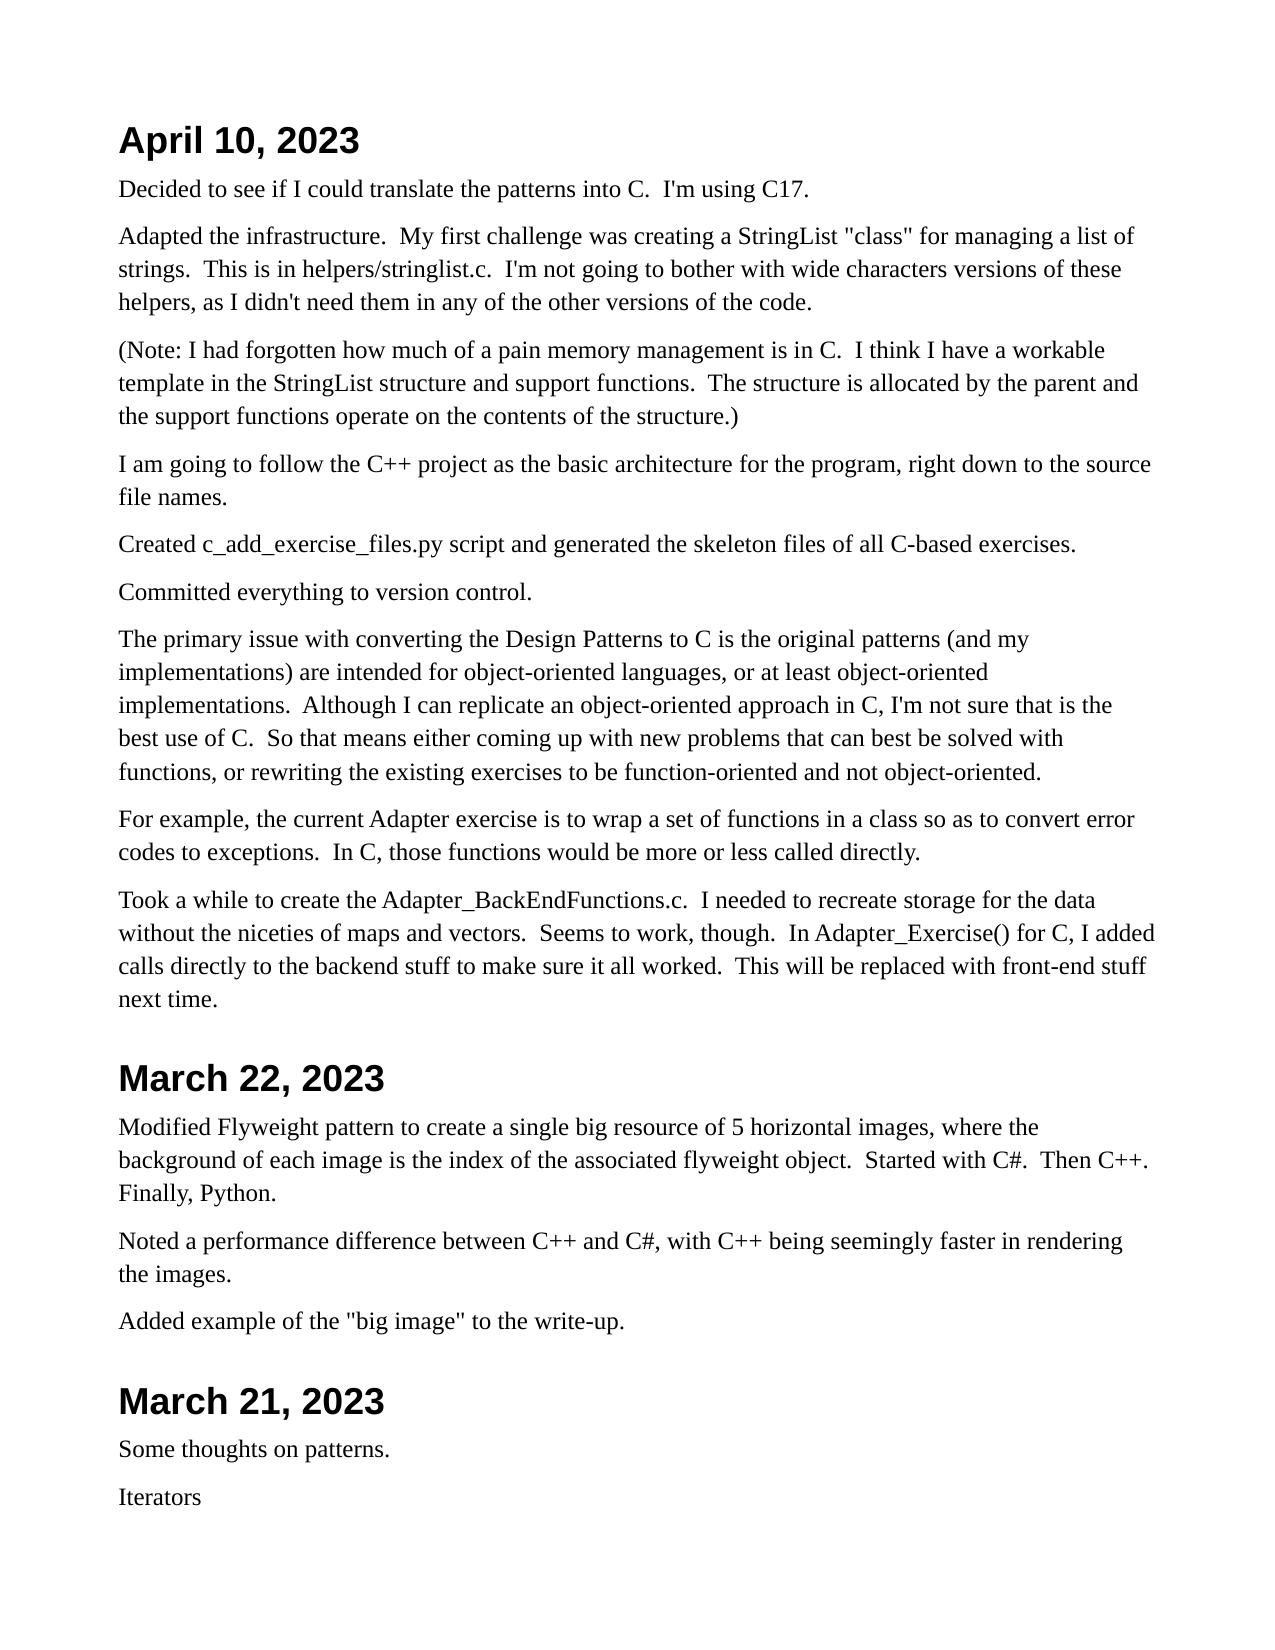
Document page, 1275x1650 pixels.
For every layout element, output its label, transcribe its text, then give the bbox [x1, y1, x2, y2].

text (Note: I had forgotten how much of a pain memory management is in C. I think I have a workable template in the StringList structure and support functions. The structure is allocated by the parent and the support functions operate on the contents of the structure.) [118, 335, 1157, 430]
text Added example of the "big image" to the write-up. [118, 1306, 1157, 1335]
text Adapted the infrastructure. My first challenge was creating a StringList "class" for managing a list of strings. This is in helpers/stringlist.c. I'm not going to bother with wide characters versions of these helpers, as I didn't need them in any of the other versions of the code. [118, 221, 1157, 316]
text Created c_add_exercise_files.py script and generated the skeleton files of all C-based exercises. [118, 529, 1157, 558]
text For example, the current Adapter exercise is to wrap a set of functions in a class so as to convert error codes to exceptions. In C, those functions would be more or less called directly. [118, 804, 1157, 866]
subtitle March 22, 2023 [118, 1056, 1157, 1099]
text Took a while to create the Adapter_BackEndFunctions.c. I needed to recreate storage for the data without the niceties of maps and vectors. Seems to work, though. In Adapter_Exercise() for C, I added calls directly to the backend stuff to make sure it all worked. This will be replaced with front-end stuff next time. [118, 885, 1157, 1013]
text The primary issue with converting the Design Patterns to C is the original patterns (and my implementations) are intended for object-oriented languages, or at least object-oriented implementations. Although I can replicate an object-oriented approach in C, I'm not sure that is the best use of C. So that means either coming up with new problems that can best be solved with functions, or rewriting the existing exercises to be function-oriented and not object-oriented. [118, 624, 1157, 785]
text Decided to see if I could translate the patterns into C. I'm using C17. [118, 174, 1157, 202]
text Some thoughts on patterns. [118, 1434, 1157, 1463]
subtitle April 10, 2023 [118, 118, 1157, 161]
text I am going to follow the C++ project as the basic architecture for the program, right down to the source file names. [118, 449, 1157, 510]
subtitle March 21, 2023 [118, 1379, 1157, 1422]
text Iterators [118, 1482, 1157, 1511]
text Committed everything to version control. [118, 577, 1157, 606]
text Modified Flyweight pattern to create a single big resource of 5 horizontal images, where the background of each image is the index of the associated flyweight object. Started with C#. Then C++. Finally, Python. [118, 1112, 1157, 1207]
text Noted a performance difference between C++ and C#, with C++ being seemingly faster in rendering the images. [118, 1226, 1157, 1287]
